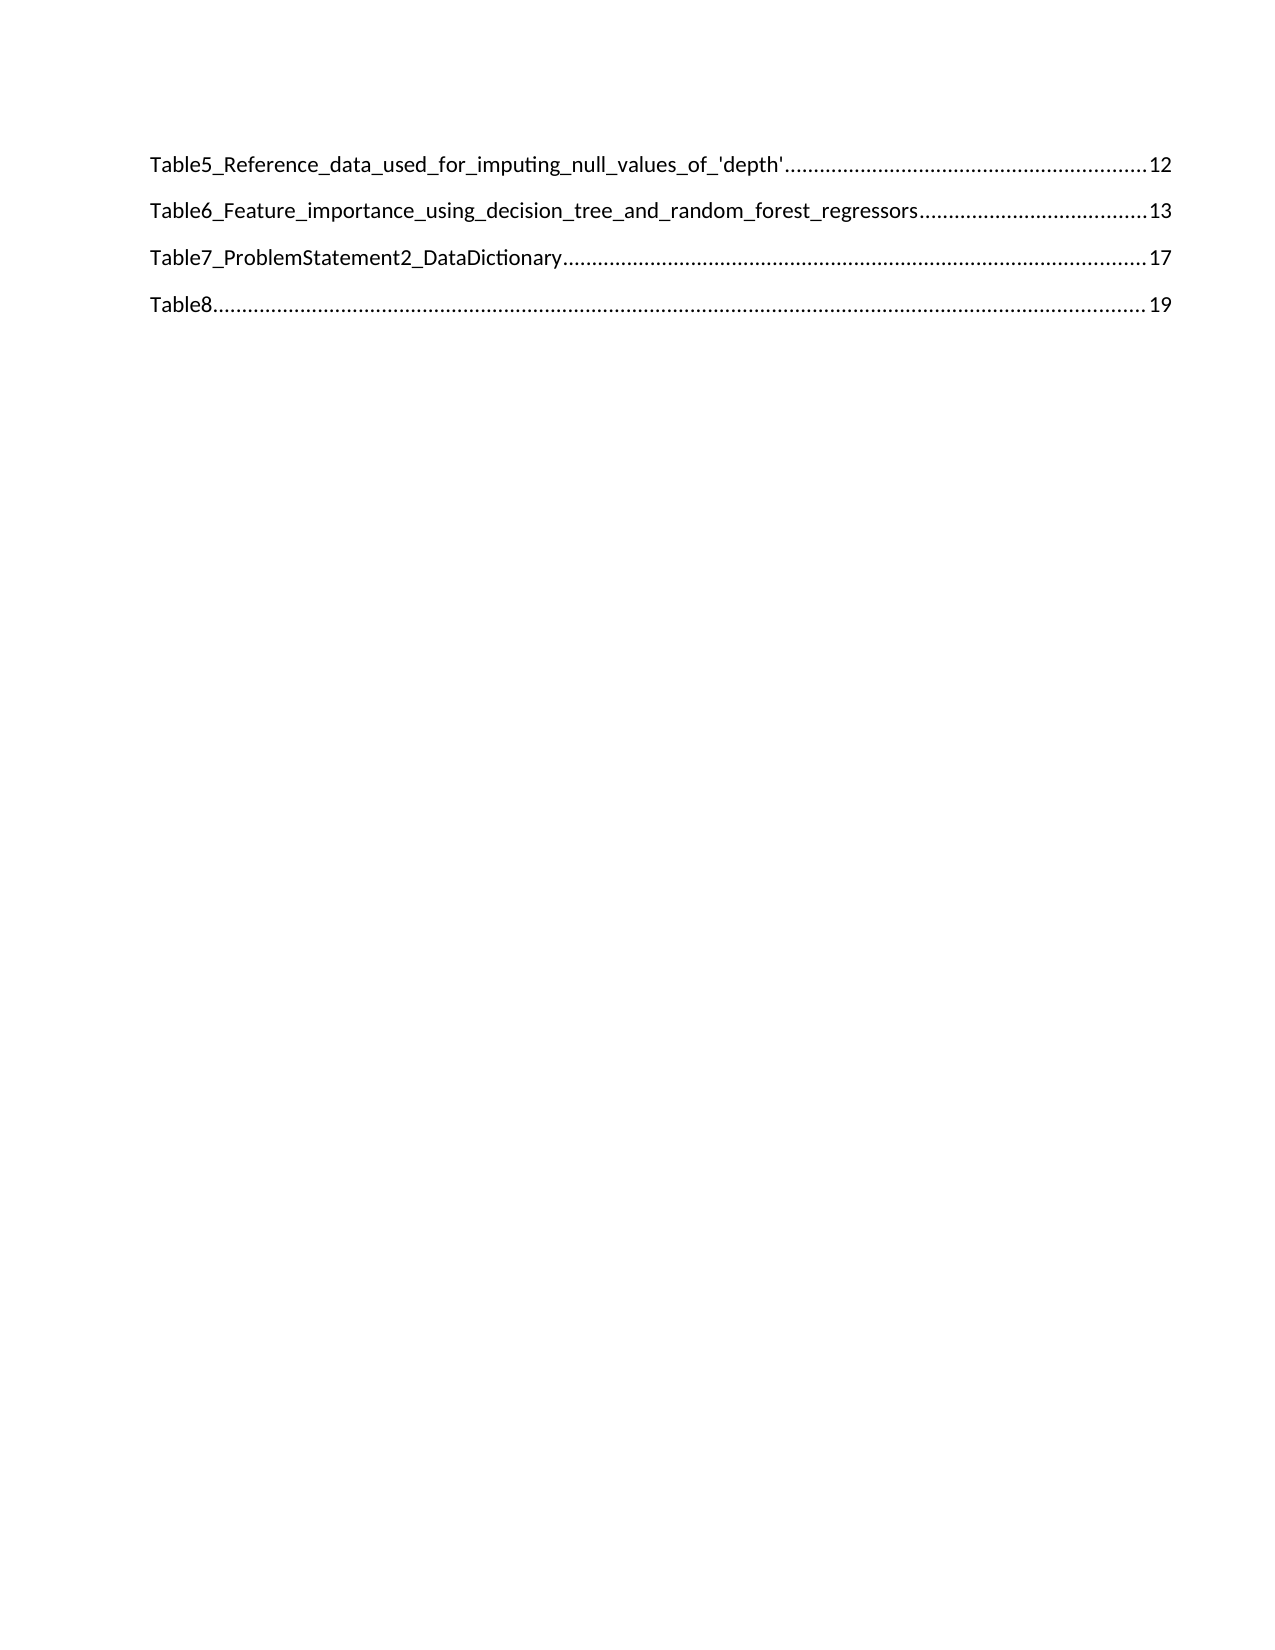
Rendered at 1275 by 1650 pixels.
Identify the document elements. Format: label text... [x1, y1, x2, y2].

text Table7_ProblemStatement2_DataDictionary 17 [150, 243, 1172, 271]
text Table5_Reference_data_used_for_imputing_null_values_of_'depth' 12 [150, 150, 1172, 178]
text Table6_Feature_importance_using_decision_tree_and_random_forest_regressors 13 [150, 197, 1172, 224]
text Table8 19 [150, 290, 1172, 318]
